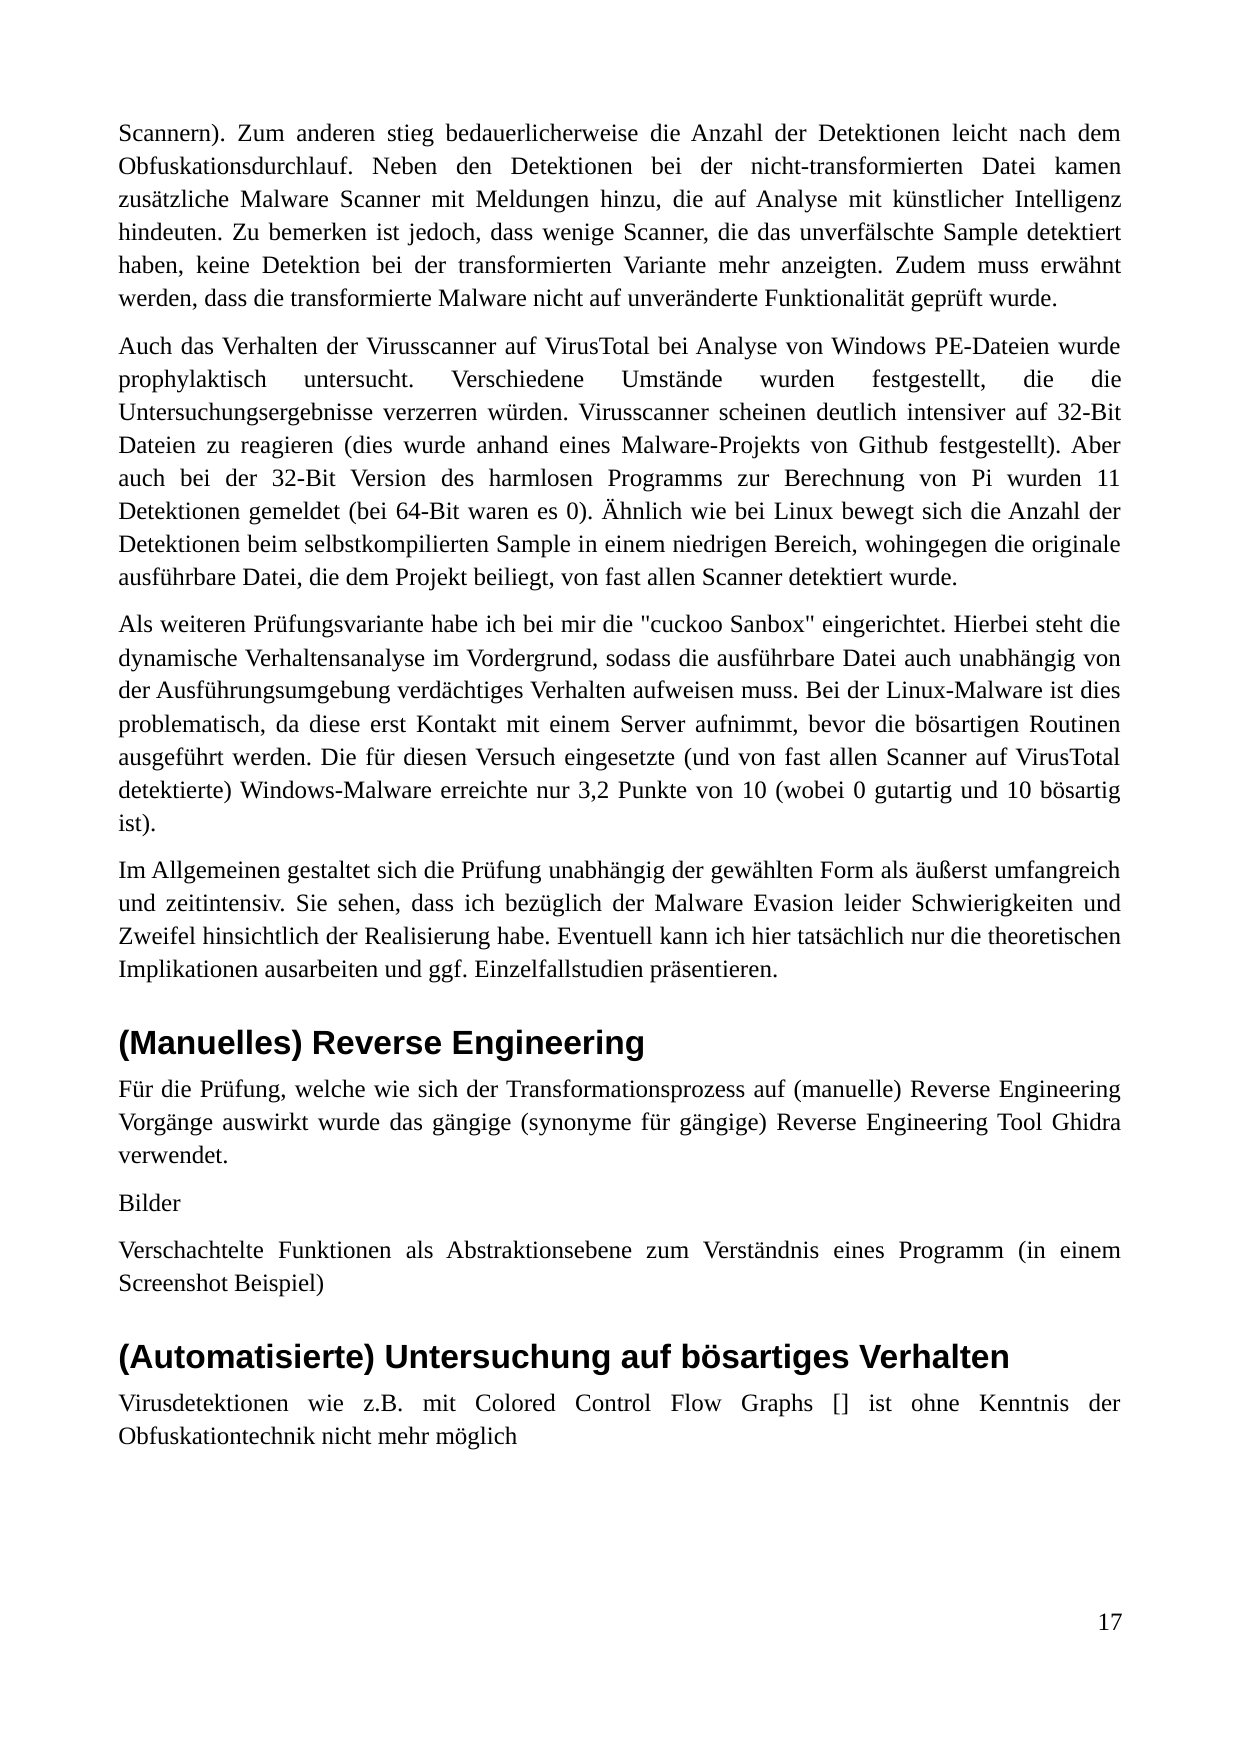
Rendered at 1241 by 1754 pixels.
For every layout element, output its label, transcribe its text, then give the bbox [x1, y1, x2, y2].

subtitle (Automatisierte) Untersuchung auf bösartiges Verhalten [118, 1337, 1122, 1375]
text Auch das Verhalten der Virusscanner auf VirusTotal bei Analyse von Windows PE-Dateien wurde prophylaktisch untersucht. Verschiedene Umstände wurden festgestellt, die die Untersuchungsergebnisse verzerren würden. Virusscanner scheinen deutlich intensiver auf 32-Bit Dateien zu reagieren (dies wurde anhand eines Malware-Projekts von Github festgestellt). Aber auch bei der 32-Bit Version des harmlosen Programms zur Berechnung von Pi wurden 11 Detektionen gemeldet (bei 64-Bit waren es 0). Ähnlich wie bei Linux bewegt sich die Anzahl der Detektionen beim selbstkompilierten Sample in einem niedrigen Bereich, wohingegen die originale ausführbare Datei, die dem Projekt beiliegt, von fast allen Scanner detektiert wurde. [118, 331, 1122, 591]
text Bilder [118, 1188, 1122, 1216]
text Als weiteren Prüfungsvariante habe ich bei mir die "cuckoo Sanbox" eingerichtet. Hierbei steht die dynamische Verhaltensanalyse im Vordergrund, sodass die ausführbare Datei auch unabhängig von der Ausführungsumgebung verdächtiges Verhalten aufweisen muss. Bei der Linux-Malware ist dies problematisch, da diese erst Kontakt mit einem Server aufnimmt, bevor die bösartigen Routinen ausgeführt werden. Die für diesen Versuch eingesetzte (und von fast allen Scanner auf VirusTotal detektierte) Windows-Malware erreichte nur 3,2 Punkte von 10 (wobei 0 gutartig und 10 bösartig ist). [118, 609, 1122, 836]
text Virusdetektionen wie z.B. mit Colored Control Flow Graphs [] ist ohne Kenntnis der Obfuskationtechnik nicht mehr möglich [118, 1388, 1122, 1449]
text Verschachtelte Funktionen als Abstraktionsebene zum Verständnis eines Programm (in einem Screenshot Beispiel) [118, 1235, 1122, 1297]
text Im Allgemeinen gestaltet sich die Prüfung unabhängig der gewählten Form als äußerst umfangreich und zeitintensiv. Sie sehen, dass ich bezüglich der Malware Evasion leider Schwierigkeiten und Zweifel hinsichtlich der Realisierung habe. Eventuell kann ich hier tatsächlich nur die theoretischen Implikationen ausarbeiten und ggf. Einzelfallstudien präsentieren. [118, 855, 1122, 983]
subtitle (Manuelles) Reverse Engineering [118, 1023, 1122, 1061]
text Für die Prüfung, welche wie sich der Transformationsprozess auf (manuelle) Reverse Engineering Vorgänge auswirkt wurde das gängige (synonyme für gängige) Reverse Engineering Tool Ghidra verwendet. [118, 1074, 1122, 1169]
text Scannern). Zum anderen stieg bedauerlicherweise die Anzahl der Detektionen leicht nach dem Obfuskationsdurchlauf. Neben den Detektionen bei der nicht-transformierten Datei kamen zusätzliche Malware Scanner mit Meldungen hinzu, die auf Analyse mit künstlicher Intelligenz hindeuten. Zu bemerken ist jedoch, dass wenige Scanner, die das unverfälschte Sample detektiert haben, keine Detektion bei der transformierten Variante mehr anzeigten. Zudem muss erwähnt werden, dass die transformierte Malware nicht auf unveränderte Funktionalität geprüft wurde. [118, 118, 1122, 312]
